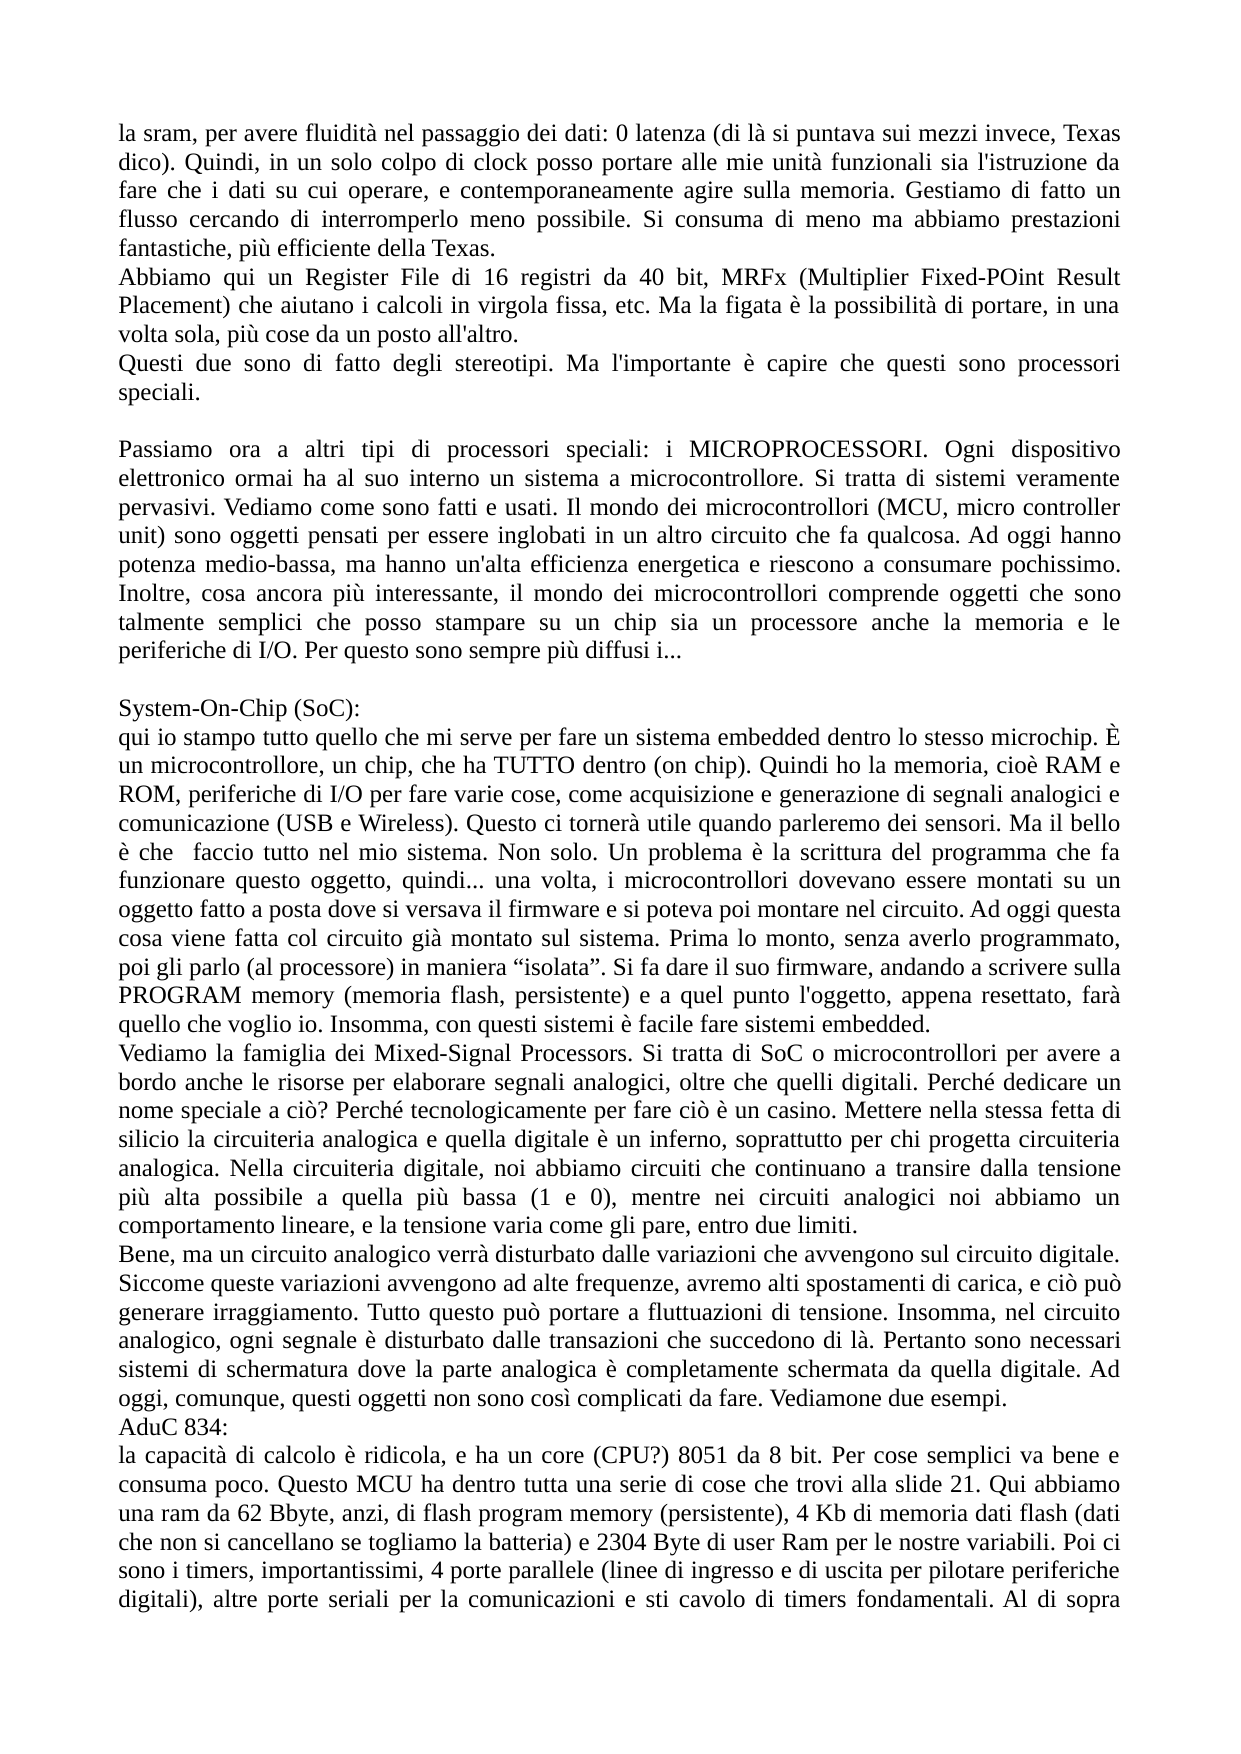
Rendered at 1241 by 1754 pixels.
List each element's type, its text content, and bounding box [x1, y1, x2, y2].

text Bene, ma un circuito analogico verrà disturbato dalle variazioni che avvengono sul circuito digitale. Siccome queste variazioni avvengono ad alte frequenze, avremo alti spostamenti di carica, e ciò può generare irraggiamento. Tutto questo può portare a fluttuazioni di tensione. Insomma, nel circuito analogico, ogni segnale è disturbato dalle transazioni che succedono di là. Pertanto sono necessari sistemi di schermatura dove la parte analogica è completamente schermata da quella digitale. Ad oggi, comunque, questi oggetti non sono così complicati da fare. Vediamone due esempi. [118, 1239, 1122, 1412]
text System-On-Chip (SoC): [118, 693, 1122, 722]
text AduC 834: [118, 1412, 1122, 1441]
text Abbiamo qui un Register File di 16 registri da 40 bit, MRFx (Multiplier Fixed-POint Result Placement) che aiutano i calcoli in virgola fissa, etc. Ma la figata è la possibilità di portare, in una volta sola, più cose da un posto all'altro. [118, 262, 1122, 348]
text la sram, per avere fluidità nel passaggio dei dati: 0 latenza (di là si puntava sui mezzi invece, Texas dico). Quindi, in un solo colpo di clock posso portare alle mie unità funzionali sia l'istruzione da fare che i dati su cui operare, e contemporaneamente agire sulla memoria. Gestiamo di fatto un flusso cercando di interromperlo meno possibile. Si consuma di meno ma abbiamo prestazioni fantastiche, più efficiente della Texas. [118, 118, 1122, 262]
text qui io stampo tutto quello che mi serve per fare un sistema embedded dentro lo stesso microchip. È un microcontrollore, un chip, che ha TUTTO dentro (on chip). Quindi ho la memoria, cioè RAM e ROM, periferiche di I/O per fare varie cose, come acquisizione e generazione di segnali analogici e comunicazione (USB e Wireless). Questo ci tornerà utile quando parleremo dei sensori. Ma il bello è che faccio tutto nel mio sistema. Non solo. Un problema è la scrittura del programma che fa funzionare questo oggetto, quindi... una volta, i microcontrollori dovevano essere montati su un oggetto fatto a posta dove si versava il firmware e si poteva poi montare nel circuito. Ad oggi questa cosa viene fatta col circuito già montato sul sistema. Prima lo monto, senza averlo programmato, poi gli parlo (al processore) in maniera “isolata”. Si fa dare il suo firmware, andando a scrivere sulla PROGRAM memory (memoria flash, persistente) e a quel punto l'oggetto, appena resettato, farà quello che voglio io. Insomma, con questi sistemi è facile fare sistemi embedded. [118, 722, 1122, 1038]
text Passiamo ora a altri tipi di processori speciali: i MICROPROCESSORI. Ogni dispositivo elettronico ormai ha al suo interno un sistema a microcontrollore. Si tratta di sistemi veramente pervasivi. Vediamo come sono fatti e usati. Il mondo dei microcontrollori (MCU, micro controller unit) sono oggetti pensati per essere inglobati in un altro circuito che fa qualcosa. Ad oggi hanno potenza medio-bassa, ma hanno un'alta efficienza energetica e riescono a consumare pochissimo. Inoltre, cosa ancora più interessante, il mondo dei microcontrollori comprende oggetti che sono talmente semplici che posso stampare su un chip sia un processore anche la memoria e le periferiche di I/O. Per questo sono sempre più diffusi i... [118, 434, 1122, 664]
text Questi due sono di fatto degli stereotipi. Ma l'importante è capire che questi sono processori speciali. [118, 348, 1122, 406]
text la capacità di calcolo è ridicola, e ha un core (CPU?) 8051 da 8 bit. Per cose semplici va bene e consuma poco. Questo MCU ha dentro tutta una serie di cose che trovi alla slide 21. Qui abbiamo una ram da 62 Bbyte, anzi, di flash program memory (persistente), 4 Kb di memoria dati flash (dati che non si cancellano se togliamo la batteria) e 2304 Byte di user Ram per le nostre variabili. Poi ci sono i timers, importantissimi, 4 porte parallele (linee di ingresso e di uscita per pilotare periferiche digitali), altre porte seriali per la comunicazioni e sti cavolo di timers fondamentali. Al di sopra [118, 1441, 1122, 1613]
text Vediamo la famiglia dei Mixed-Signal Processors. Si tratta di SoC o microcontrollori per avere a bordo anche le risorse per elaborare segnali analogici, oltre che quelli digitali. Perché dedicare un nome speciale a ciò? Perché tecnologicamente per fare ciò è un casino. Mettere nella stessa fetta di silicio la circuiteria analogica e quella digitale è un inferno, soprattutto per chi progetta circuiteria analogica. Nella circuiteria digitale, noi abbiamo circuiti che continuano a transire dalla tensione più alta possibile a quella più bassa (1 e 0), mentre nei circuiti analogici noi abbiamo un comportamento lineare, e la tensione varia come gli pare, entro due limiti. [118, 1038, 1122, 1239]
